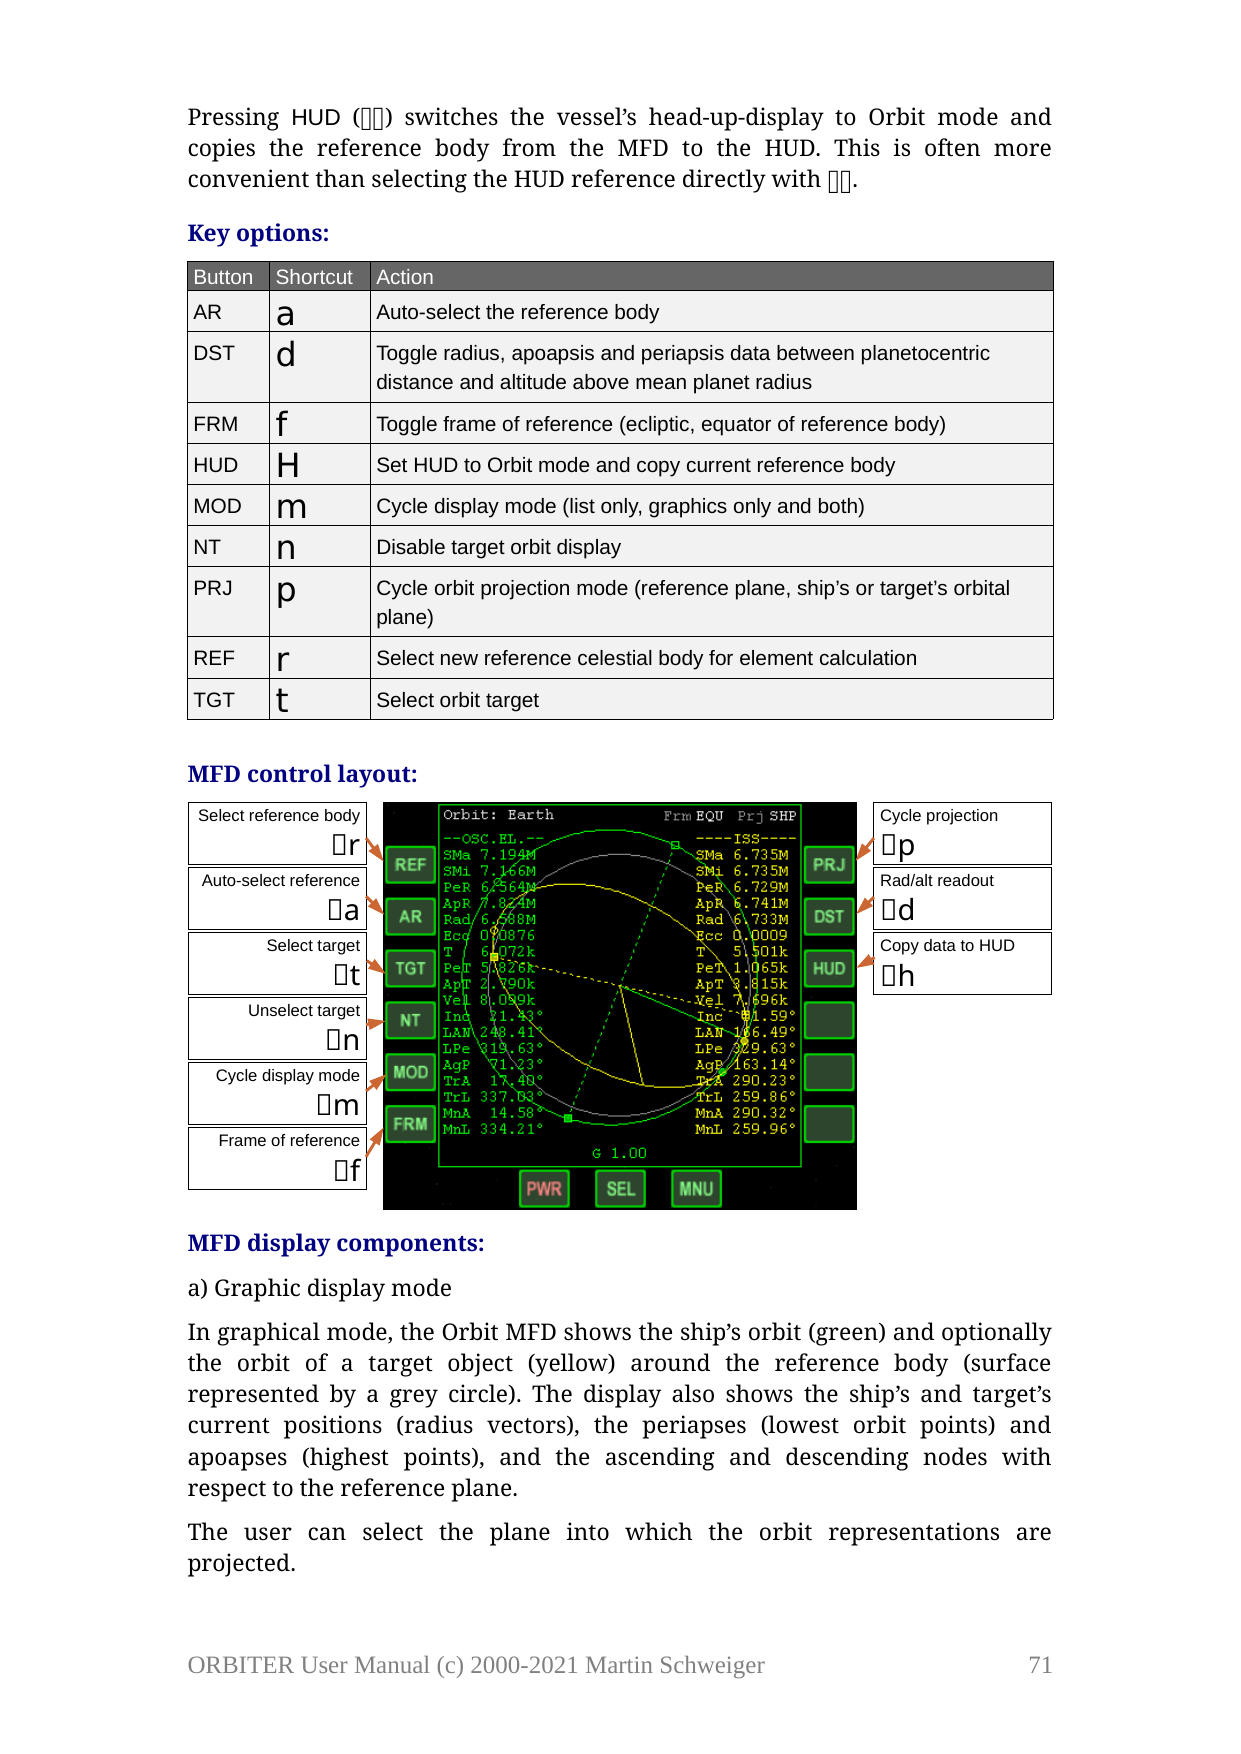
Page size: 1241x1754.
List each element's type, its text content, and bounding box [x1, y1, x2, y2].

subtitle Key options: [187, 217, 1053, 248]
table_cell Select new reference celestial body for element calculation [371, 637, 1053, 678]
table_cell REF [188, 637, 269, 678]
table_cell r [270, 637, 370, 678]
table_cell Auto-select the reference body [371, 291, 1053, 331]
table_header Action [371, 262, 1053, 290]
table_cell d [270, 332, 370, 402]
subtitle MFD control layout: [187, 758, 1053, 789]
table_cell Cycle display mode (list only, graphics only and both) [371, 485, 1053, 525]
text The user can select the plane into which the orbit representations are projected. [187, 1515, 1053, 1578]
table_cell H [270, 444, 370, 484]
text a) Graphic display mode [187, 1272, 1053, 1303]
subtitle MFD display components: [187, 813, 1053, 1258]
text In graphical mode, the Orbit MFD shows the ship’s orbit (green) and optionally the orbit of a target object (yellow) around the reference body (surface represented by a grey circle). The display also shows the ship’s and target’s current positions (radius vectors), the periapses (lowest orbit points) and apoapses (highest points), and the ascending and descending nodes with respect to the reference plane. [187, 1315, 1053, 1503]
table_cell FRM [188, 403, 269, 443]
table_cell PRJ [188, 567, 269, 636]
table_cell Set HUD to Orbit mode and copy current reference body [371, 444, 1053, 484]
table_cell HUD [188, 444, 269, 484]
table_cell DST [188, 332, 269, 402]
table_header Button [188, 262, 269, 290]
table_cell Toggle radius, apoapsis and periapsis data between planetocentric distance and altitude above mean planet radius [371, 332, 1053, 402]
table_cell Disable target orbit display [371, 526, 1053, 566]
table_cell MOD [188, 485, 269, 525]
table_cell NT [188, 526, 269, 566]
table_cell Toggle frame of reference (ecliptic, equator of reference body) [371, 403, 1053, 443]
table_cell TGT [188, 679, 269, 719]
table_cell t [270, 679, 370, 719]
table_cell Cycle orbit projection mode (reference plane, ship’s or target’s orbital plane) [371, 567, 1053, 636]
table_header Shortcut [270, 262, 370, 290]
text Pressing HUD () switches the vessel’s head-up-display to Orbit mode and copies the reference body from the MFD to the HUD. This is often more convenient than selecting the HUD reference directly with . [187, 100, 1053, 194]
table_cell n [270, 526, 370, 566]
table_cell p [270, 567, 370, 636]
table_cell AR [188, 291, 269, 331]
table_cell a [270, 291, 370, 331]
picture [383, 802, 857, 1210]
table_cell f [270, 403, 370, 443]
table_cell m [270, 485, 370, 525]
table_cell Select orbit target [371, 679, 1053, 719]
